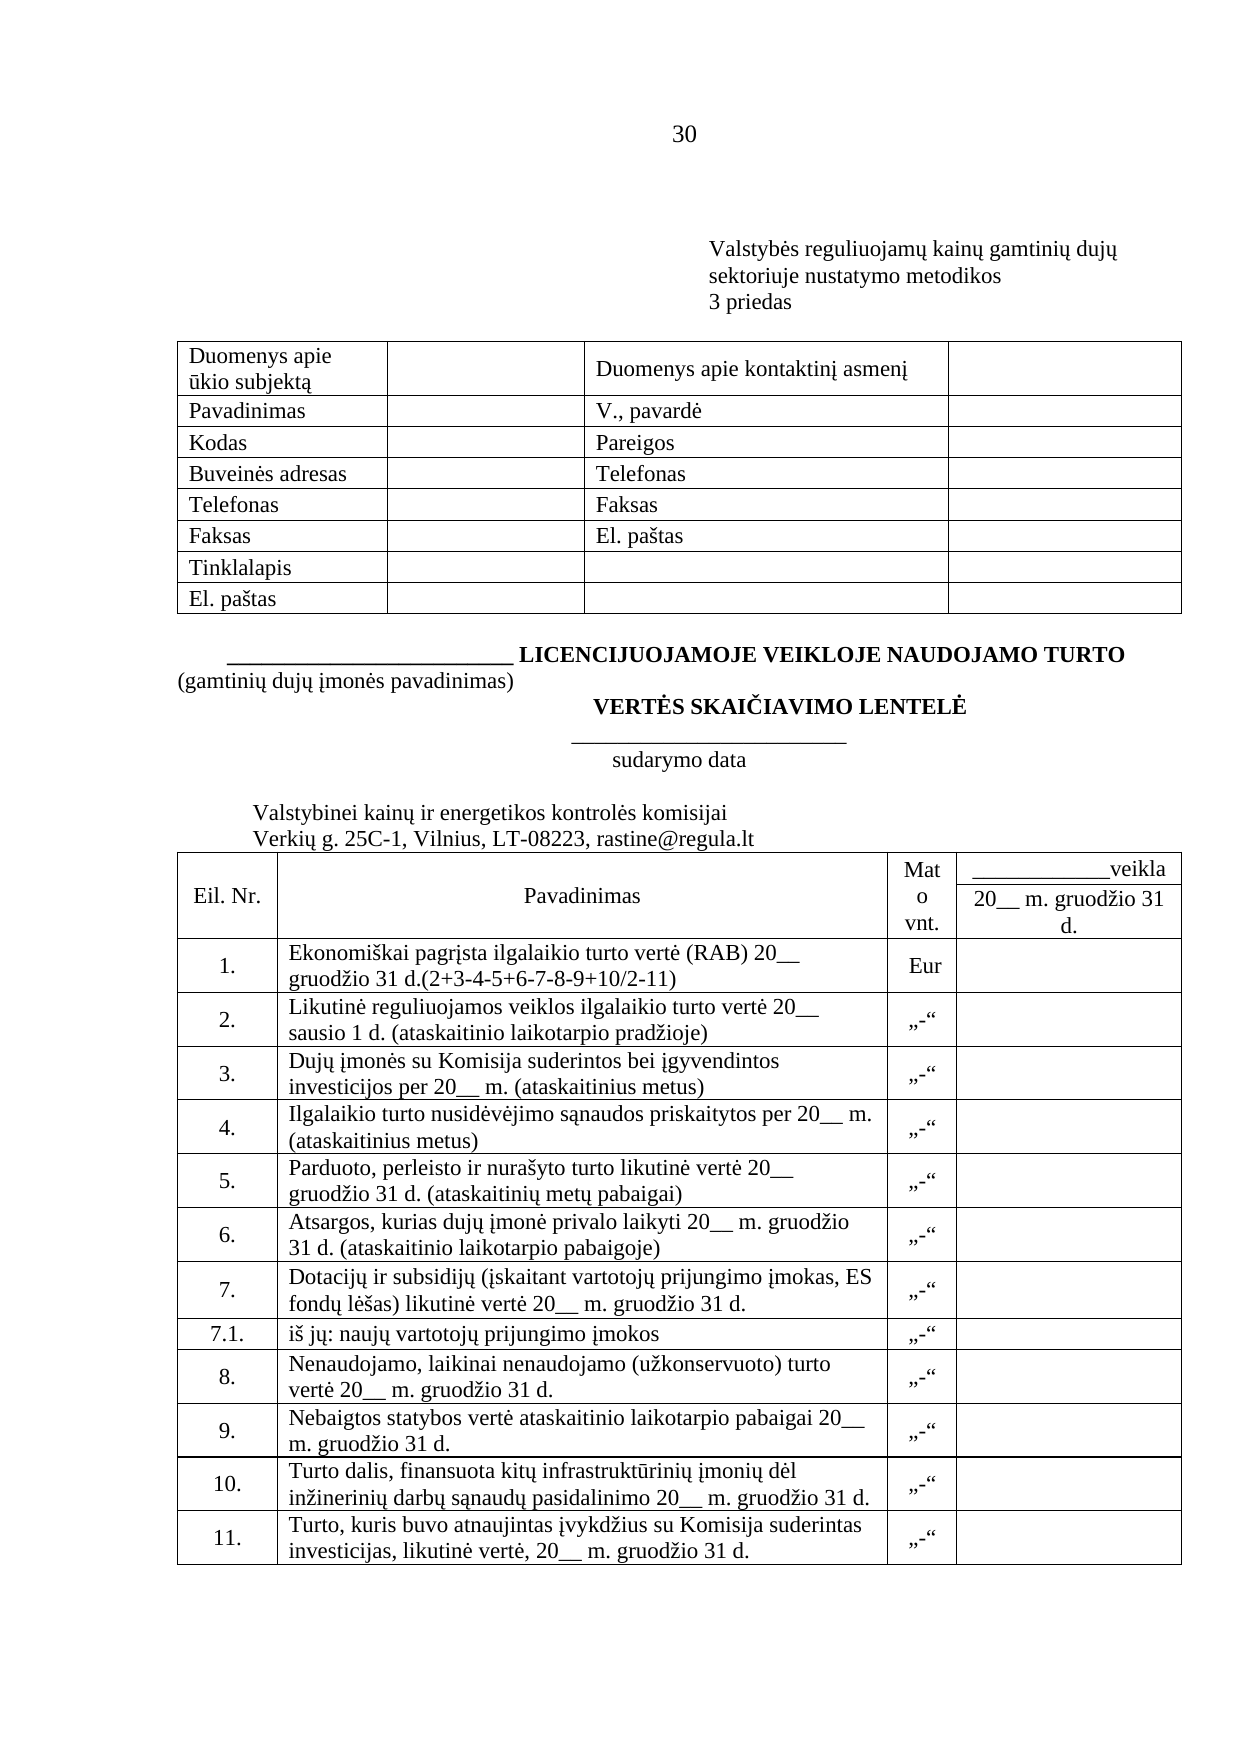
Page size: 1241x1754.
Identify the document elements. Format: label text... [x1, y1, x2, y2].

table_cell Pareigos [585, 427, 948, 457]
table_cell iš jų: naujų vartotojų prijungimo įmokos [278, 1319, 887, 1349]
table_cell Tinklalapis [178, 552, 387, 582]
table_cell [388, 583, 584, 613]
text _________________________ LICENCIJUOJAMOJE VEIKLOJE NAUDOJAMO TURTO [177, 641, 1181, 667]
table_cell Parduoto, perleisto ir nurašyto turto likutinė vertė 20__ gruodžio 31 d. (ataskaitinių metų pabaigai) [278, 1154, 887, 1207]
table_cell 9. [178, 1404, 277, 1456]
table_cell „-“ [888, 1458, 956, 1510]
table_cell Dotacijų ir subsidijų (įskaitant vartotojų prijungimo įmokas, ES fondų lėšas) likutinė vertė 20__ m. gruodžio 31 d. [278, 1262, 887, 1318]
table_cell Turto dalis, finansuota kitų infrastruktūrinių įmonių dėl inžinerinių darbų sąnaudų pasidalinimo 20__ m. gruodžio 31 d. [278, 1458, 887, 1510]
table_header ____________veikla [957, 853, 1181, 884]
table_cell [949, 583, 1181, 613]
table_cell V., pavardė [585, 396, 948, 426]
table_cell [949, 427, 1181, 457]
table_cell [957, 1208, 1181, 1261]
table_cell Telefonas [585, 458, 948, 488]
table_cell 1. [178, 939, 277, 992]
table_cell [957, 1319, 1181, 1349]
table_cell [957, 1154, 1181, 1207]
table_cell Buveinės adresas [178, 458, 387, 488]
table_cell „-“ [888, 993, 956, 1046]
text VERTĖS SKAIČIAVIMO LENTELĖ [177, 693, 1181, 720]
table_cell [595, 1565, 887, 1595]
table_header Mato vnt. [888, 853, 956, 938]
table_cell El. paštas [585, 521, 948, 551]
text sektoriuje nustatymo metodikos [709, 262, 1181, 288]
table_cell 2. [178, 993, 277, 1046]
table_cell [957, 1350, 1181, 1403]
table_cell [949, 489, 1181, 519]
table_cell 3. [178, 1047, 277, 1099]
table_cell „-“ [888, 1319, 956, 1349]
table_cell El. paštas [178, 583, 387, 613]
table_cell [388, 458, 584, 488]
table_cell Nebaigtos statybos vertė ataskaitinio laikotarpio pabaigai 20__ m. gruodžio 31 d. [278, 1404, 887, 1456]
table_cell 8. [178, 1350, 277, 1403]
table_cell „-“ [888, 1208, 956, 1261]
table_cell [957, 939, 1181, 992]
table_cell Faksas [585, 489, 948, 519]
table_cell „-“ [888, 1100, 956, 1153]
table_cell Turto, kuris buvo atnaujintas įvykdžius su Komisija suderintas investicijas, likutinė vertė, 20__ m. gruodžio 31 d. [278, 1511, 887, 1564]
table_cell [887, 1565, 1181, 1595]
table_cell „-“ [888, 1350, 956, 1403]
table_cell „-“ [888, 1404, 956, 1456]
table_cell „-“ [888, 1154, 956, 1207]
text ________________________ [177, 720, 1181, 746]
table_cell [949, 521, 1181, 551]
table_cell Atsargos, kurias dujų įmonė privalo laikyti 20__ m. gruodžio 31 d. (ataskaitinio laikotarpio pabaigoje) [278, 1208, 887, 1261]
table_cell Likutinė reguliuojamos veiklos ilgalaikio turto vertė 20__ sausio 1 d. (ataskaitinio laikotarpio pradžioje) [278, 993, 887, 1046]
table_cell [949, 396, 1181, 426]
text 30 [672, 119, 779, 148]
table_cell Kodas [178, 427, 387, 457]
table_cell 11. [178, 1511, 277, 1564]
table_header Duomenys apie ūkio subjektą [178, 342, 387, 394]
table_cell 6. [178, 1208, 277, 1261]
table_cell Ekonomiškai pagrįsta ilgalaikio turto vertė (RAB) 20__ gruodžio 31 d.(2+3-4-5+6-7-8-9+10/2-11) [278, 939, 887, 992]
table_cell Pavadinimas [178, 396, 387, 426]
table_header Eil. Nr. [178, 853, 277, 938]
table_cell Nenaudojamo, laikinai nenaudojamo (užkonservuoto) turto vertė 20__ m. gruodžio 31 d. [278, 1350, 887, 1403]
table_cell [303, 1565, 595, 1595]
table_cell [388, 396, 584, 426]
table_cell [177, 1565, 303, 1595]
table_cell [388, 521, 584, 551]
text Verkių g. 25C-1, Vilnius, LT-08223, rastine@regula.lt [177, 825, 1181, 852]
table_header Duomenys apie kontaktinį asmenį [585, 342, 948, 394]
table_cell 5. [178, 1154, 277, 1207]
table_cell [388, 552, 584, 582]
table_cell 4. [178, 1100, 277, 1153]
table_header Pavadinimas [278, 853, 887, 938]
table_cell „-“ [888, 1511, 956, 1564]
table_cell 7.1. [178, 1319, 277, 1349]
table_cell 7. [178, 1262, 277, 1318]
table_cell 10. [178, 1458, 277, 1510]
table_cell [957, 1262, 1181, 1318]
table_cell Ilgalaikio turto nusidėvėjimo sąnaudos priskaitytos per 20__ m. (ataskaitinius metus) [278, 1100, 887, 1153]
table_cell [585, 552, 948, 582]
table_cell [957, 1047, 1181, 1099]
table_cell „-“ [888, 1047, 956, 1099]
table_cell [388, 489, 584, 519]
table_cell [388, 427, 584, 457]
table_cell Faksas [178, 521, 387, 551]
table_cell „-“ [888, 1262, 956, 1318]
table_header [388, 342, 584, 394]
text Valstybinei kainų ir energetikos kontrolės komisijai [177, 799, 1181, 825]
table_cell [949, 552, 1181, 582]
table_cell [957, 993, 1181, 1046]
table_cell Dujų įmonės su Komisija suderintos bei įgyvendintos investicijos per 20__ m. (ataskaitinius metus) [278, 1047, 887, 1099]
table_cell Telefonas [178, 489, 387, 519]
text sudarymo data [177, 746, 1181, 772]
table_cell [949, 458, 1181, 488]
text 3 priedas [709, 288, 1181, 314]
text [657, 111, 794, 157]
table_cell [585, 583, 948, 613]
text Valstybės reguliuojamų kainų gamtinių dujų [709, 235, 1181, 262]
table_cell Eur [888, 939, 956, 992]
table_cell [957, 1511, 1181, 1564]
table_cell [957, 1404, 1181, 1456]
table_cell [957, 1458, 1181, 1510]
text (gamtinių dujų įmonės pavadinimas) [177, 667, 1181, 693]
table_cell 20__ m. gruodžio 31 d. [957, 885, 1181, 938]
table_cell [957, 1100, 1181, 1153]
table_header [949, 342, 1181, 394]
